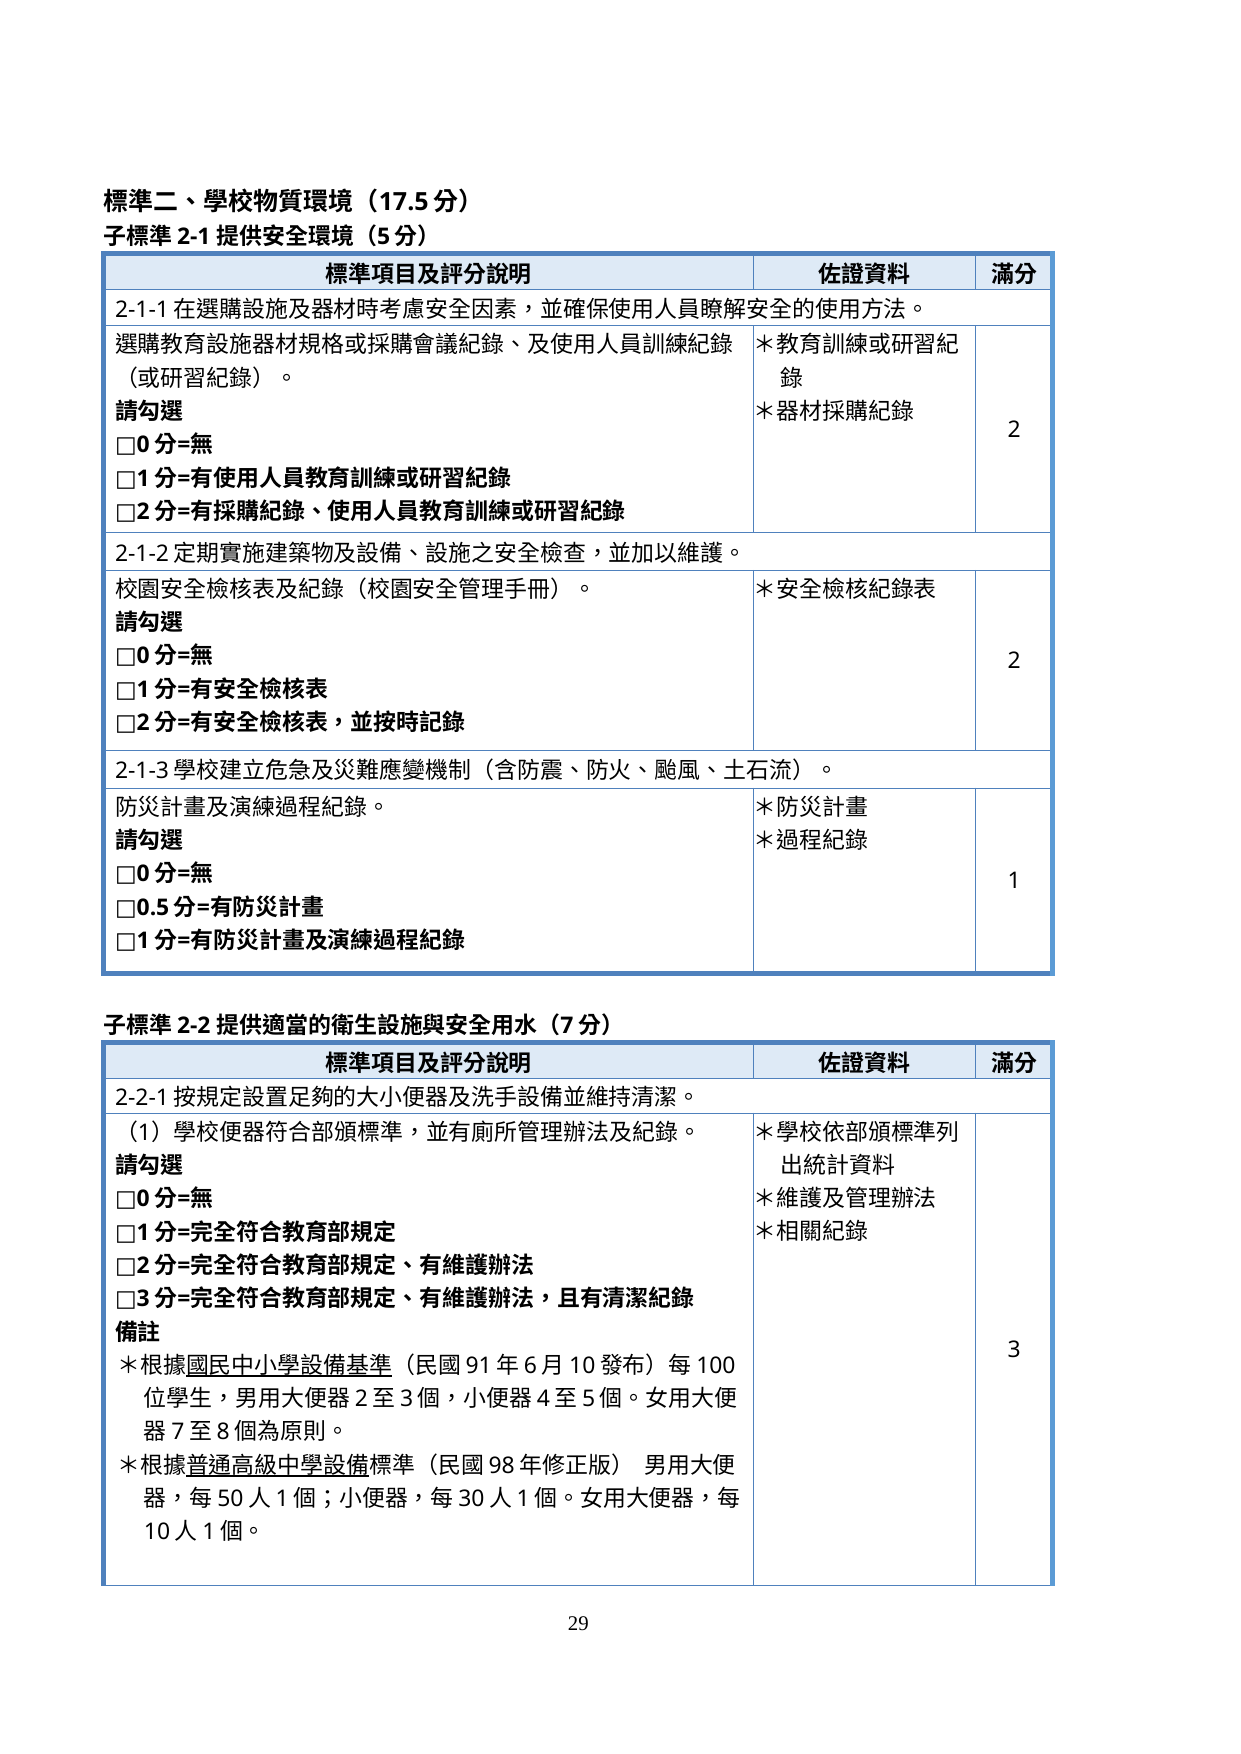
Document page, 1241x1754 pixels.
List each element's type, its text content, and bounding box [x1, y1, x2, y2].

table_cell 2-1-2定期實施建築物及設備、設施之安全檢查，並加以維護。 [106, 533, 1050, 570]
text 子標準2-1 提供安全環境（5分） [103, 217, 1053, 251]
table_cell 選購教育設施器材規格或採購會議紀錄、及使用人員訓練紀錄（或研習紀錄）。 請勾選 □0分=無 □1分=有使用人員教育訓練或研習紀錄 □2分=有採購紀錄、使用人員教育訓練或研習紀錄 [106, 326, 753, 532]
table_header 標準項目及評分說明 [106, 256, 753, 289]
table_header 滿分 [976, 256, 1050, 289]
table_cell 2 [976, 571, 1050, 749]
table_header 佐證資料 [754, 256, 975, 289]
table_cell 2-1-3學校建立危急及災難應變機制（含防震、防火、颱風、土石流）。 [106, 751, 1050, 787]
table_header 佐證資料 [754, 1045, 975, 1078]
table_cell 校園安全檢核表及紀錄（校園安全管理手冊）。 請勾選 □0分=無 □1分=有安全檢核表 □2分=有安全檢核表，並按時記錄 [106, 571, 753, 749]
table_cell （1）學校便器符合部頒標準，並有廁所管理辦法及紀錄。 請勾選 □0分=無 □1分=完全符合教育部規定 □2分=完全符合教育部規定、有維護辦法 □3分=完全符合教育部規定、有維護辦法，且有清潔紀錄 備註 ＊根據國民中小學設備基準（民國91年6月10發布）每100位學生，男用大便器2至3個，小便器4至5個。女用大便器7至8個為原則。 ＊根據普通高級中學設備標準（民國98年修正版） 男用大便器，每50人1個；小便器，每30人1個。女用大便器，每10人1個。 [106, 1114, 753, 1584]
table_cell 1 [976, 789, 1050, 971]
table_cell ＊防災計畫 ＊過程紀錄 [754, 789, 975, 971]
table_header 標準項目及評分說明 [106, 1045, 753, 1078]
table_cell ＊教育訓練或研習紀錄 ＊器材採購紀錄 [754, 326, 975, 532]
text 標準二、學校物質環境（17.5分） [103, 181, 1053, 217]
table_header 滿分 [976, 1045, 1050, 1078]
table_cell 3 [976, 1114, 1050, 1584]
table_cell ＊安全檢核紀錄表 [754, 571, 975, 749]
text 子標準2-2 提供適當的衛生設施與安全用水（7分） [103, 1007, 1053, 1040]
table_cell 2-2-1按規定設置足夠的大小便器及洗手設備並維持清潔。 [106, 1079, 1050, 1112]
table_cell 防災計畫及演練過程紀錄。 請勾選 □0分=無 □0.5分=有防災計畫 □1分=有防災計畫及演練過程紀錄 [106, 789, 753, 971]
table_cell ＊學校依部頒標準列出統計資料 ＊維護及管理辦法 ＊相關紀錄 [754, 1114, 975, 1584]
table_cell 2 [976, 326, 1050, 532]
table_cell 2-1-1在選購設施及器材時考慮安全因素，並確保使用人員瞭解安全的使用方法。 [106, 290, 1050, 325]
